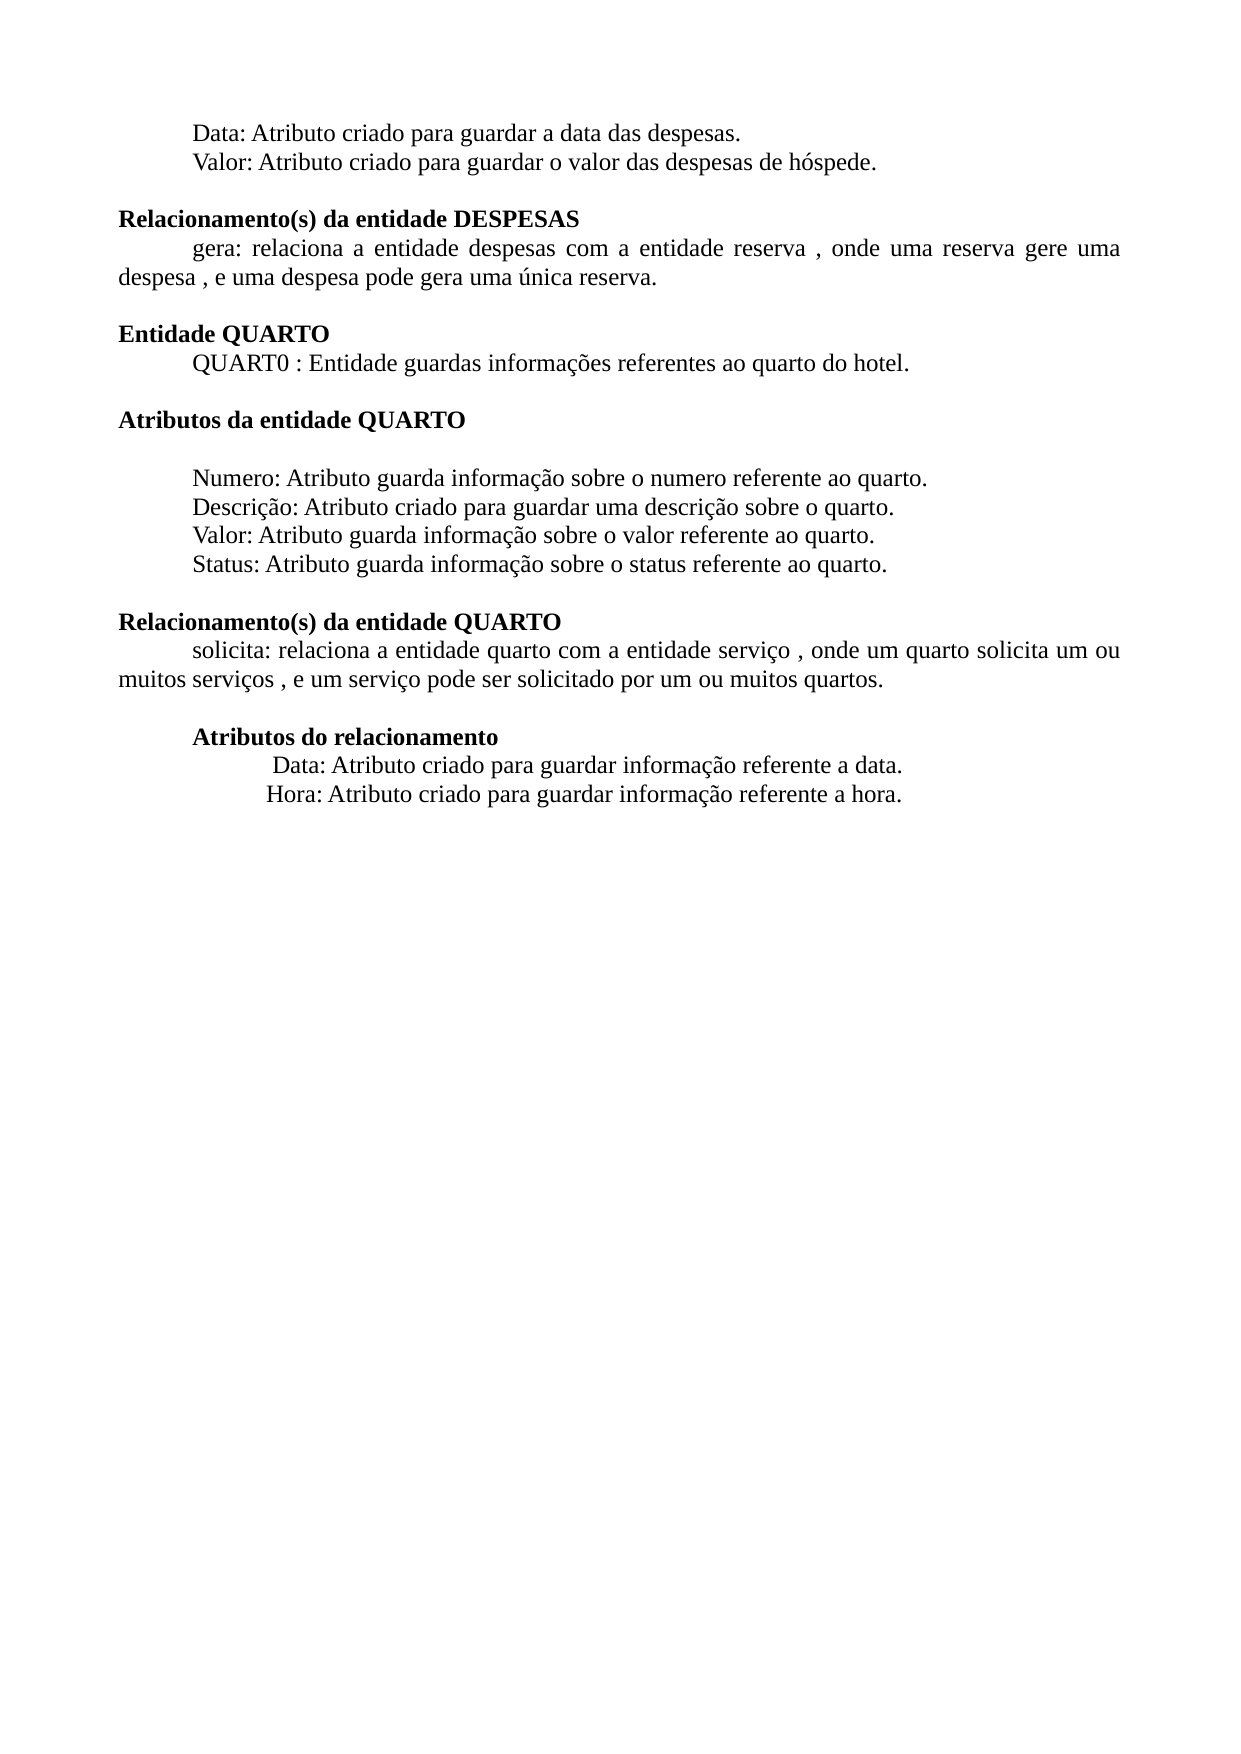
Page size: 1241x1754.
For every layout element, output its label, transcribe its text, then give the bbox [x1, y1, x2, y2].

text Hora: Atributo criado para guardar informação referente a hora. [118, 779, 1122, 808]
text Numero: Atributo guarda informação sobre o numero referente ao quarto. [118, 463, 1122, 492]
text Relacionamento(s) da entidade QUARTO [118, 607, 1122, 636]
text Data: Atributo criado para guardar informação referente a data. [118, 751, 1122, 779]
text Entidade QUARTO [118, 319, 1122, 348]
text Atributos da entidade QUARTO [118, 406, 1122, 434]
text Valor: Atributo criado para guardar o valor das despesas de hóspede. [118, 147, 1122, 176]
text Valor: Atributo guarda informação sobre o valor referente ao quarto. [118, 521, 1122, 549]
text QUART0 : Entidade guardas informações referentes ao quarto do hotel. [118, 348, 1122, 377]
text gera: relaciona a entidade despesas com a entidade reserva , onde uma reserva gere uma despesa , e uma despesa pode gera uma única reserva. [118, 233, 1122, 291]
text solicita: relaciona a entidade quarto com a entidade serviço , onde um quarto solicita um ou muitos serviços , e um serviço pode ser solicitado por um ou muitos quartos. [118, 636, 1122, 693]
text Data: Atributo criado para guardar a data das despesas. [118, 118, 1122, 147]
text Atributos do relacionamento [118, 722, 1122, 751]
text Descrição: Atributo criado para guardar uma descrição sobre o quarto. [118, 492, 1122, 521]
text Status: Atributo guarda informação sobre o status referente ao quarto. [118, 549, 1122, 578]
text Relacionamento(s) da entidade DESPESAS [118, 204, 1122, 233]
